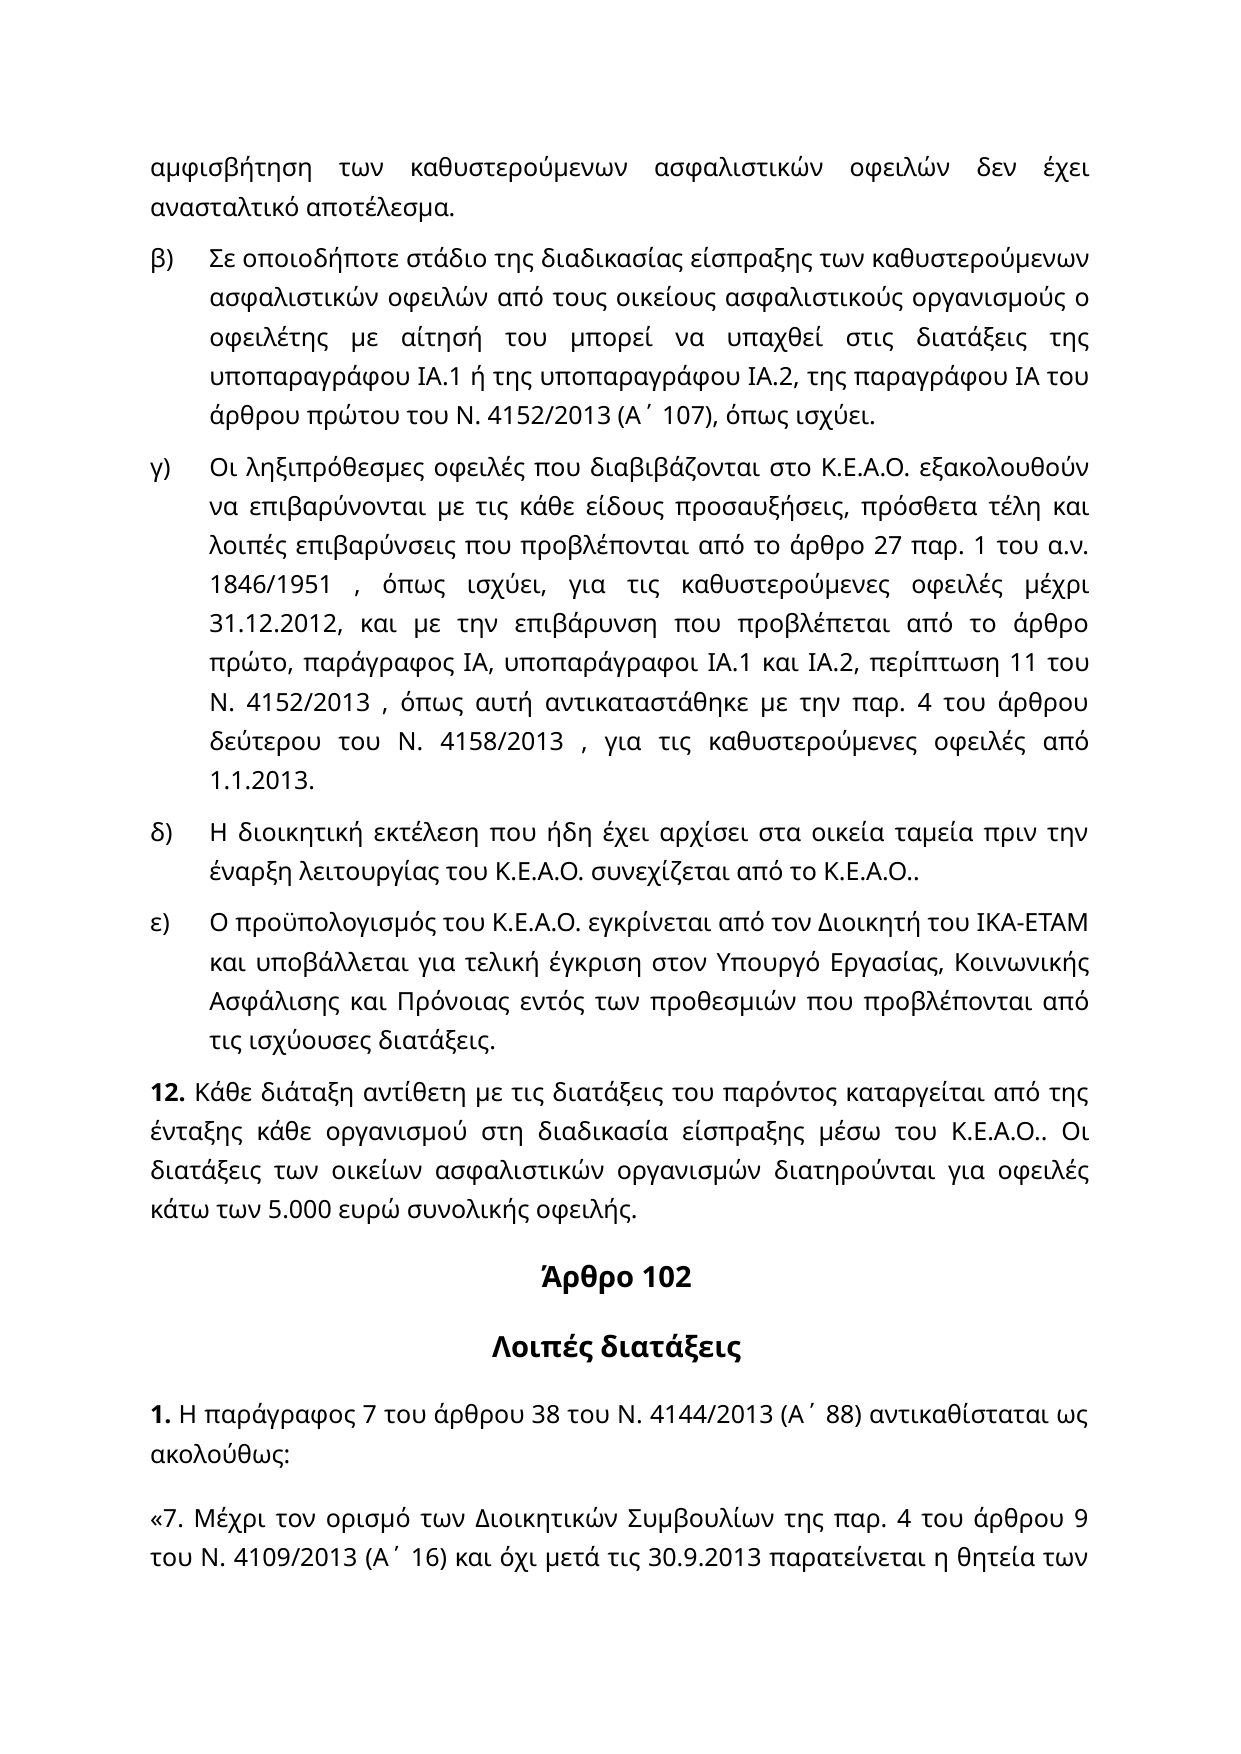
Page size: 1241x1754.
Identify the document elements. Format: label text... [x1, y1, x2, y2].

list γ) Οι ληξιπρόθεσμες οφειλές που διαβιβάζονται στο Κ.Ε.Α.Ο. εξακολουθούν να επιβαρύνονται με τις κάθε είδους προσαυξήσεις, πρόσθετα τέλη και λοιπές επιβαρύνσεις που προβλέπονται από το άρθρο 27 παρ. 1 του α.ν. 1846/1951 , όπως ισχύει, για τις καθυστερούμενες οφειλές μέχρι 31.12.2012, και με την επιβάρυνση που προβλέπεται από το άρθρο πρώτο, παράγραφος ΙΑ, υποπαράγραφοι ΙΑ.1 και ΙΑ.2, περίπτωση 11 του Ν. 4152/2013 , όπως αυτή αντικαταστάθηκε με την παρ. 4 του άρθρου δεύτερου του Ν. 4158/2013 , για τις καθυστερούμενες οφειλές από 1.1.2013. [150, 449, 1090, 797]
subtitle Άρθρο 102 [150, 1256, 1090, 1296]
subtitle Λοιπές διατάξεις [150, 1326, 1090, 1366]
text 1. Η παράγραφος 7 του άρθρου 38 του Ν. 4144/2013 (Α΄ 88) αντικαθίσταται ως ακολούθως: [150, 1397, 1090, 1470]
list ε) Ο προϋπολογισμός του Κ.Ε.Α.Ο. εγκρίνεται από τον Διοικητή του ΙΚΑ-ΕΤΑΜ και υποβάλλεται για τελική έγκριση στον Υπουργό Εργασίας, Κοινωνικής Ασφάλισης και Πρόνοιας εντός των προθεσμιών που προβλέπονται από τις ισχύουσες διατάξεις. [150, 905, 1090, 1057]
list β) Σε οποιοδήποτε στάδιο της διαδικασίας είσπραξης των καθυστερούμενων ασφαλιστικών οφειλών από τους οικείους ασφαλιστικούς οργανισμούς ο οφειλέτης με αίτησή του μπορεί να υπαχθεί στις διατάξεις της υποπαραγράφου ΙΑ.1 ή της υποπαραγράφου ΙΑ.2, της παραγράφου ΙΑ του άρθρου πρώτου του Ν. 4152/2013 (Α΄ 107), όπως ισχύει. [150, 241, 1090, 432]
text «7. Μέχρι τον ορισμό των Διοικητικών Συμβουλίων της παρ. 4 του άρθρου 9 του Ν. 4109/2013 (Α΄ 16) και όχι μετά τις 30.9.2013 παρατείνεται η θητεία των [150, 1500, 1090, 1574]
list δ) Η διοικητική εκτέλεση που ήδη έχει αρχίσει στα οικεία ταμεία πριν την έναρξη λειτουργίας του Κ.Ε.Α.Ο. συνεχίζεται από το Κ.Ε.Α.Ο.. [150, 814, 1090, 887]
text αμφισβήτηση των καθυστερούμενων ασφαλιστικών οφειλών δεν έχει ανασταλτικό αποτέλεσμα. [150, 150, 1090, 223]
text 12. Κάθε διάταξη αντίθετη με τις διατάξεις του παρόντος καταργείται από της ένταξης κάθε οργανισμού στη διαδικασία είσπραξης μέσω του Κ.Ε.Α.Ο.. Οι διατάξεις των οικείων ασφαλιστικών οργανισμών διατηρούνται για οφειλές κάτω των 5.000 ευρώ συνολικής οφειλής. [150, 1074, 1090, 1226]
